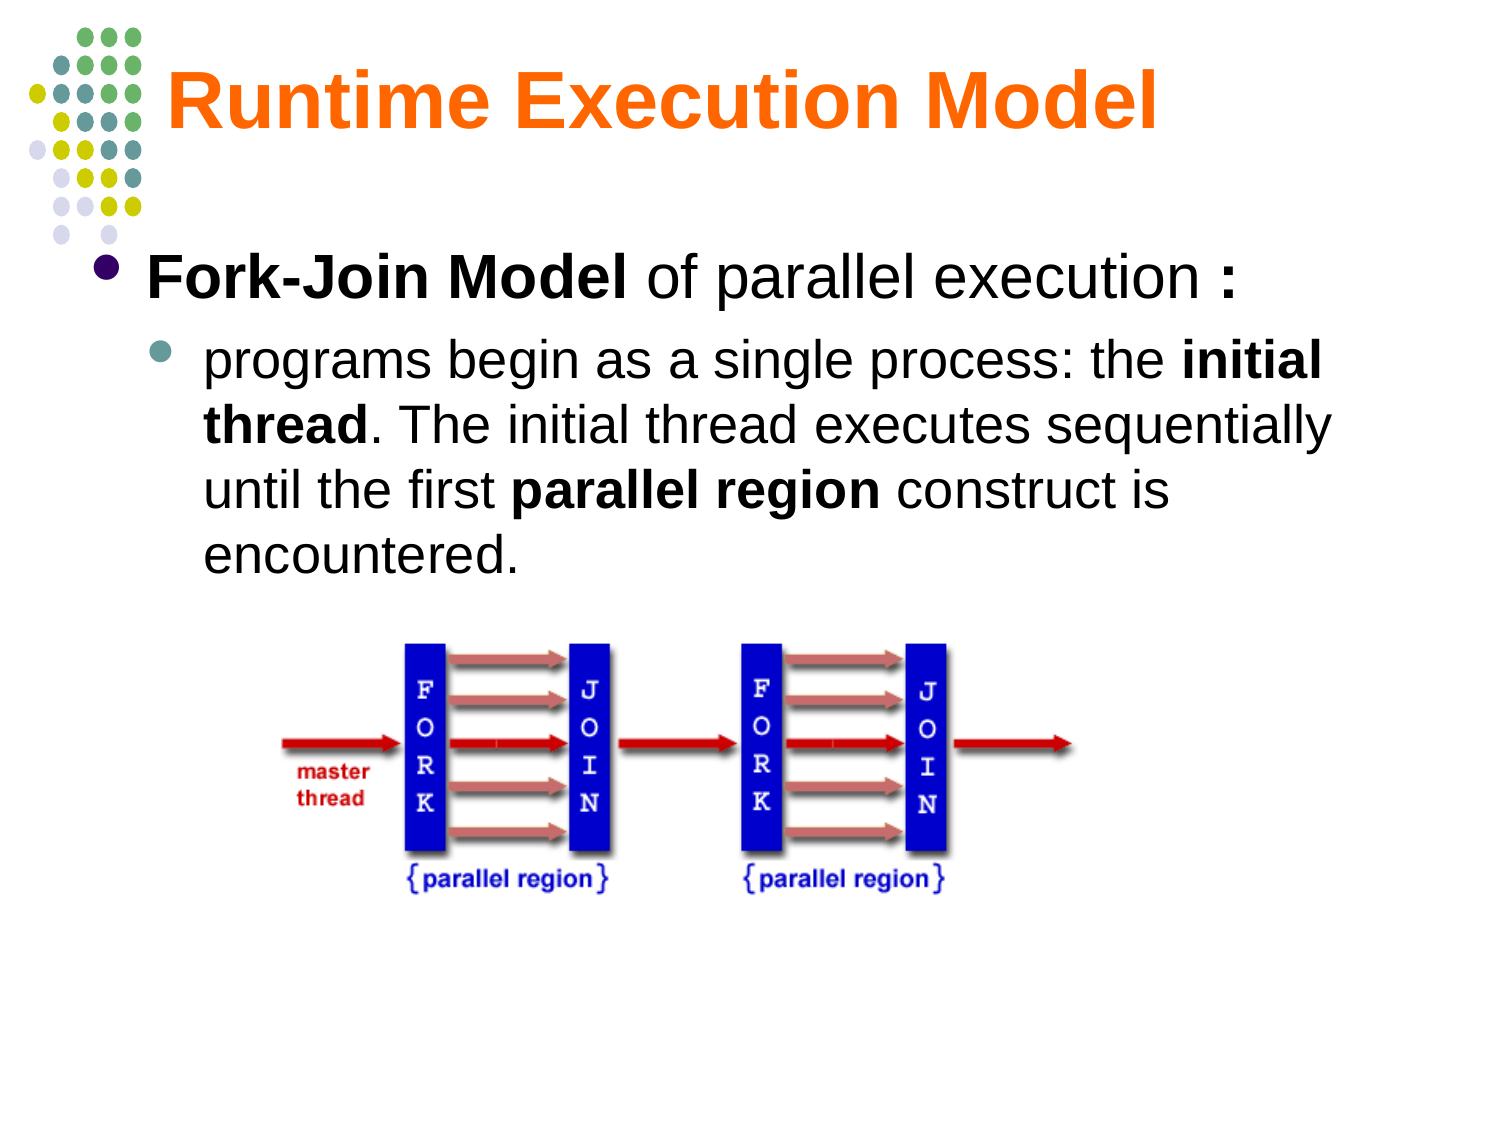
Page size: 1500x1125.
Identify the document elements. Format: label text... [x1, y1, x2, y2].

list Fork-Join Model of parallel execution : programs begin as a single process: the initial thread. The initial thread executes sequentially until the first parallel region construct is encountered. [75, 228, 1426, 1006]
picture [280, 633, 1078, 903]
title Runtime Execution Model [151, 40, 1390, 176]
